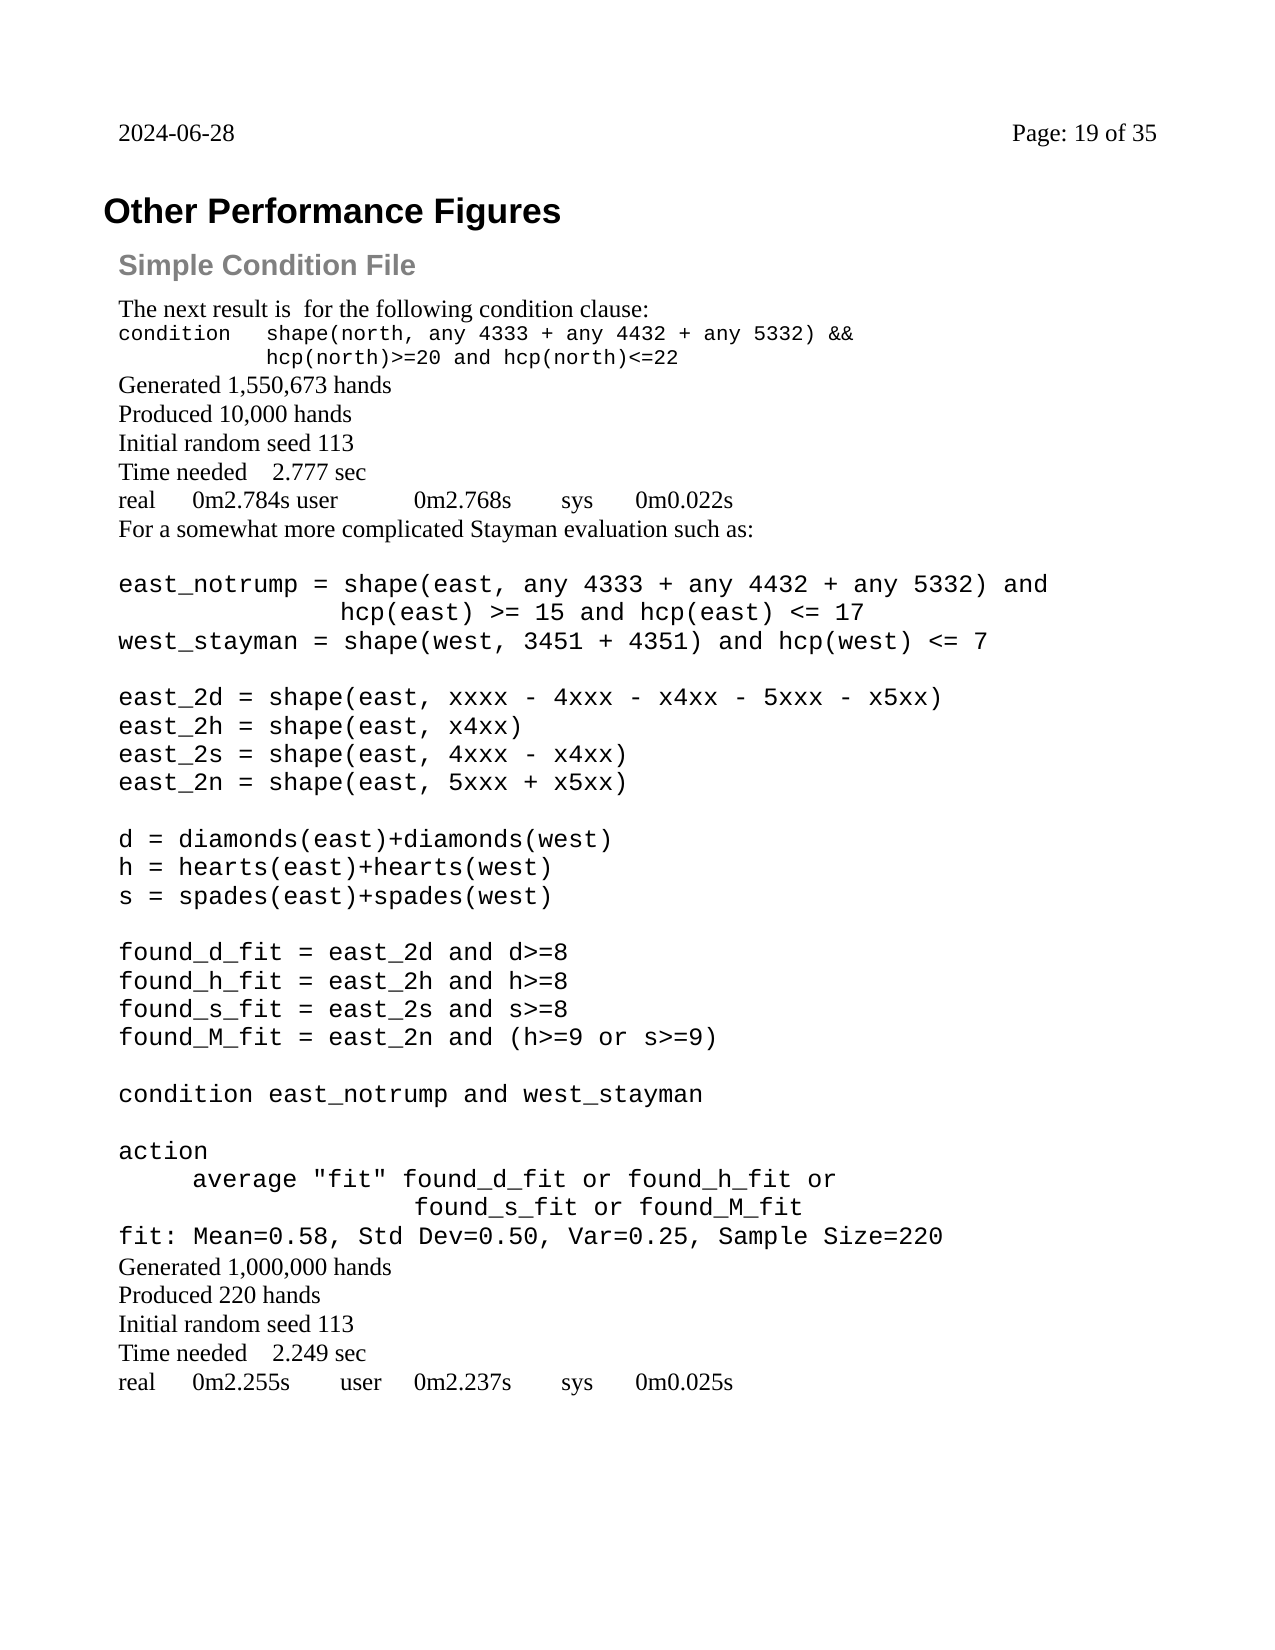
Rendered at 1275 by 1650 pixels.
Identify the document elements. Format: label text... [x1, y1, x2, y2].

text found_s_fit or found_M_fit [118, 1195, 1157, 1223]
text action [118, 1138, 1157, 1167]
subtitle Simple Condition File [118, 248, 1157, 282]
text hcp(north)>=20 and hcp(north)<=22 [118, 347, 1157, 370]
text Initial random seed 113 [118, 1309, 1157, 1338]
subtitle Other Performance Figures [103, 190, 1157, 231]
text Time needed 2.777 sec [118, 457, 1157, 485]
text east_2n = shape(east, 5xxx + x5xx) [118, 770, 1157, 798]
text west_stayman = shape(west, 3451 + 4351) and hcp(west) <= 7 [118, 628, 1157, 657]
text found_h_fit = east_2h and h>=8 [118, 968, 1157, 997]
text found_s_fit = east_2s and s>=8 [118, 997, 1157, 1025]
text fit: Mean=0.58, Std Dev=0.50, Var=0.25, Sample Size=220 [118, 1223, 1157, 1252]
text Time needed 2.249 sec [118, 1338, 1157, 1367]
text east_notrump = shape(east, any 4333 + any 4432 + any 5332) and [118, 572, 1157, 600]
text s = spades(east)+spades(west) [118, 883, 1157, 912]
text real 0m2.784s user 0m2.768s sys 0m0.022s [118, 485, 1157, 514]
text condition shape(north, any 4333 + any 4432 + any 5332) && [118, 323, 1157, 347]
text found_M_fit = east_2n and (h>=9 or s>=9) [118, 1025, 1157, 1053]
text For a somewhat more complicated Stayman evaluation such as: [118, 514, 1157, 543]
text hcp(east) >= 15 and hcp(east) <= 17 [118, 600, 1157, 628]
text The next result is for the following condition clause: [118, 294, 1157, 323]
text Produced 10,000 hands [118, 399, 1157, 428]
text east_2s = shape(east, 4xxx - x4xx) [118, 742, 1157, 770]
text east_2h = shape(east, x4xx) [118, 713, 1157, 742]
text real 0m2.255s user 0m2.237s sys 0m0.025s [118, 1367, 1157, 1395]
text h = hearts(east)+hearts(west) [118, 855, 1157, 883]
text Produced 220 hands [118, 1280, 1157, 1309]
text average "fit" found_d_fit or found_h_fit or [118, 1167, 1157, 1195]
text condition east_notrump and west_stayman [118, 1082, 1157, 1110]
text found_d_fit = east_2d and d>=8 [118, 940, 1157, 968]
text Generated 1,000,000 hands [118, 1252, 1157, 1280]
text Initial random seed 113 [118, 428, 1157, 457]
text d = diamonds(east)+diamonds(west) [118, 827, 1157, 855]
text east_2d = shape(east, xxxx - 4xxx - x4xx - 5xxx - x5xx) [118, 685, 1157, 713]
text Generated 1,550,673 hands [118, 370, 1157, 399]
